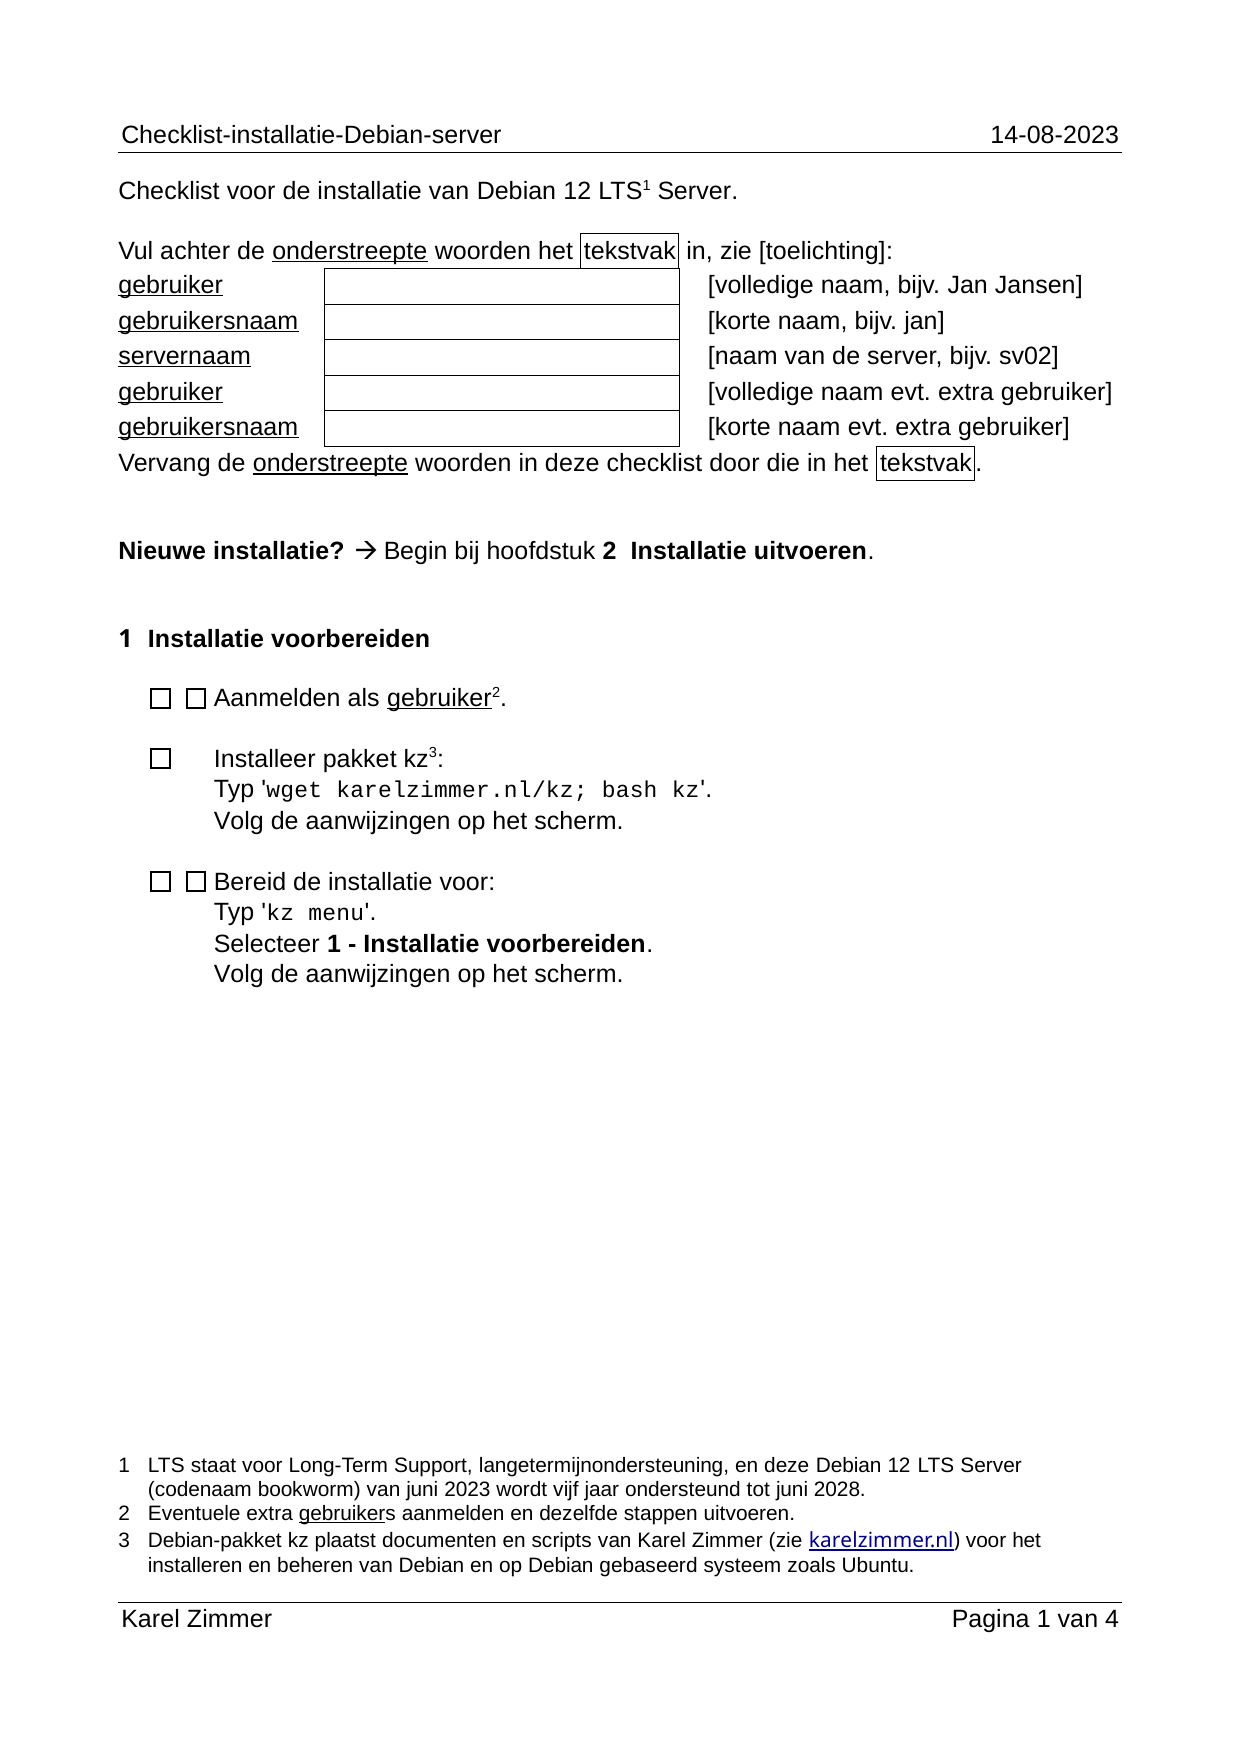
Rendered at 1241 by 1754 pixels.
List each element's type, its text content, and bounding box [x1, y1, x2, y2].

table_cell [177, 744, 213, 774]
text LTS staat voor Long-Term Support, langetermijnondersteuning, en deze Debian 12 LTS Server (codenaam bookworm) van juni 2023 wordt vijf jaar ondersteund tot juni 2028. [118, 1449, 1122, 1501]
table_cell Typ 'wget karelzimmer.nl/kz; bash kz'. [213, 774, 1122, 806]
table_cell [118, 713, 142, 744]
table_cell Volg de aanwijzingen op het scherm. [213, 959, 1122, 989]
table_cell [142, 959, 177, 989]
text [volledige naam evt. extra gebruiker] [680, 375, 1122, 410]
text gebruikersnaam [118, 304, 324, 339]
table_cell [177, 866, 213, 897]
table_cell [177, 774, 213, 806]
table_cell [118, 959, 142, 989]
text [korte naam evt. extra gebruiker] [680, 410, 1122, 446]
table_cell [177, 959, 213, 989]
table_cell Installeer pakket kz: [213, 744, 1122, 774]
table_cell [142, 774, 177, 806]
list Installatie voorbereiden [118, 621, 1122, 655]
text gebruiker [118, 375, 324, 410]
table_cell [177, 713, 213, 744]
table_cell [118, 866, 142, 897]
text gebruiker [118, 268, 324, 304]
table_cell [177, 806, 213, 836]
table_cell [142, 866, 177, 897]
table_cell [142, 897, 177, 929]
table_cell [142, 713, 177, 744]
table_cell [177, 897, 213, 929]
table_cell [213, 836, 1122, 866]
table_header [177, 683, 213, 713]
table_cell [177, 836, 213, 866]
text [naam van de server, bijv. sv02] [680, 339, 1122, 375]
text [volledige naam, bijv. Jan Jansen] [680, 268, 1122, 304]
text tekstvak [877, 447, 974, 480]
text Vul achter de ONDERSTREEPTE woorden het [118, 233, 580, 268]
table_cell [142, 929, 177, 959]
table_cell [118, 744, 142, 774]
text [korte naam, bijv. jan] [680, 304, 1122, 339]
table_cell Bereid de installatie voor: [213, 866, 1122, 897]
table_cell [177, 929, 213, 959]
text in, zie [toelichting]: [679, 233, 1122, 268]
table_cell [142, 836, 177, 866]
table_cell [118, 806, 142, 836]
table_header Aanmelden als gebruiker. [213, 683, 1122, 713]
text servernaam [118, 339, 324, 375]
table_cell [118, 774, 142, 806]
text . [975, 446, 1122, 481]
table_header [118, 683, 142, 713]
text tekstvak [581, 234, 678, 268]
table_cell [213, 713, 1122, 744]
table_cell [142, 744, 177, 774]
text Checklist voor de installatie van Debian 12 LTS Server. [118, 177, 1122, 205]
text Nieuwe installatie?  Begin bij hoofdstuk 2 Installatie uitvoeren. [118, 537, 1122, 565]
text gebruikersnaam [118, 410, 324, 446]
table_cell Volg de aanwijzingen op het scherm. [213, 806, 1122, 836]
table_cell Typ 'kz menu'. [213, 897, 1122, 929]
table_cell [118, 836, 142, 866]
table_cell Selecteer 1 - Installatie voorbereiden. [213, 929, 1122, 959]
table_cell [118, 897, 142, 929]
table_cell [118, 929, 142, 959]
table_cell [142, 806, 177, 836]
table_header [142, 683, 177, 713]
text Vervang de ONDERSTREEPTE woorden in deze checklist door die in het [118, 446, 876, 481]
